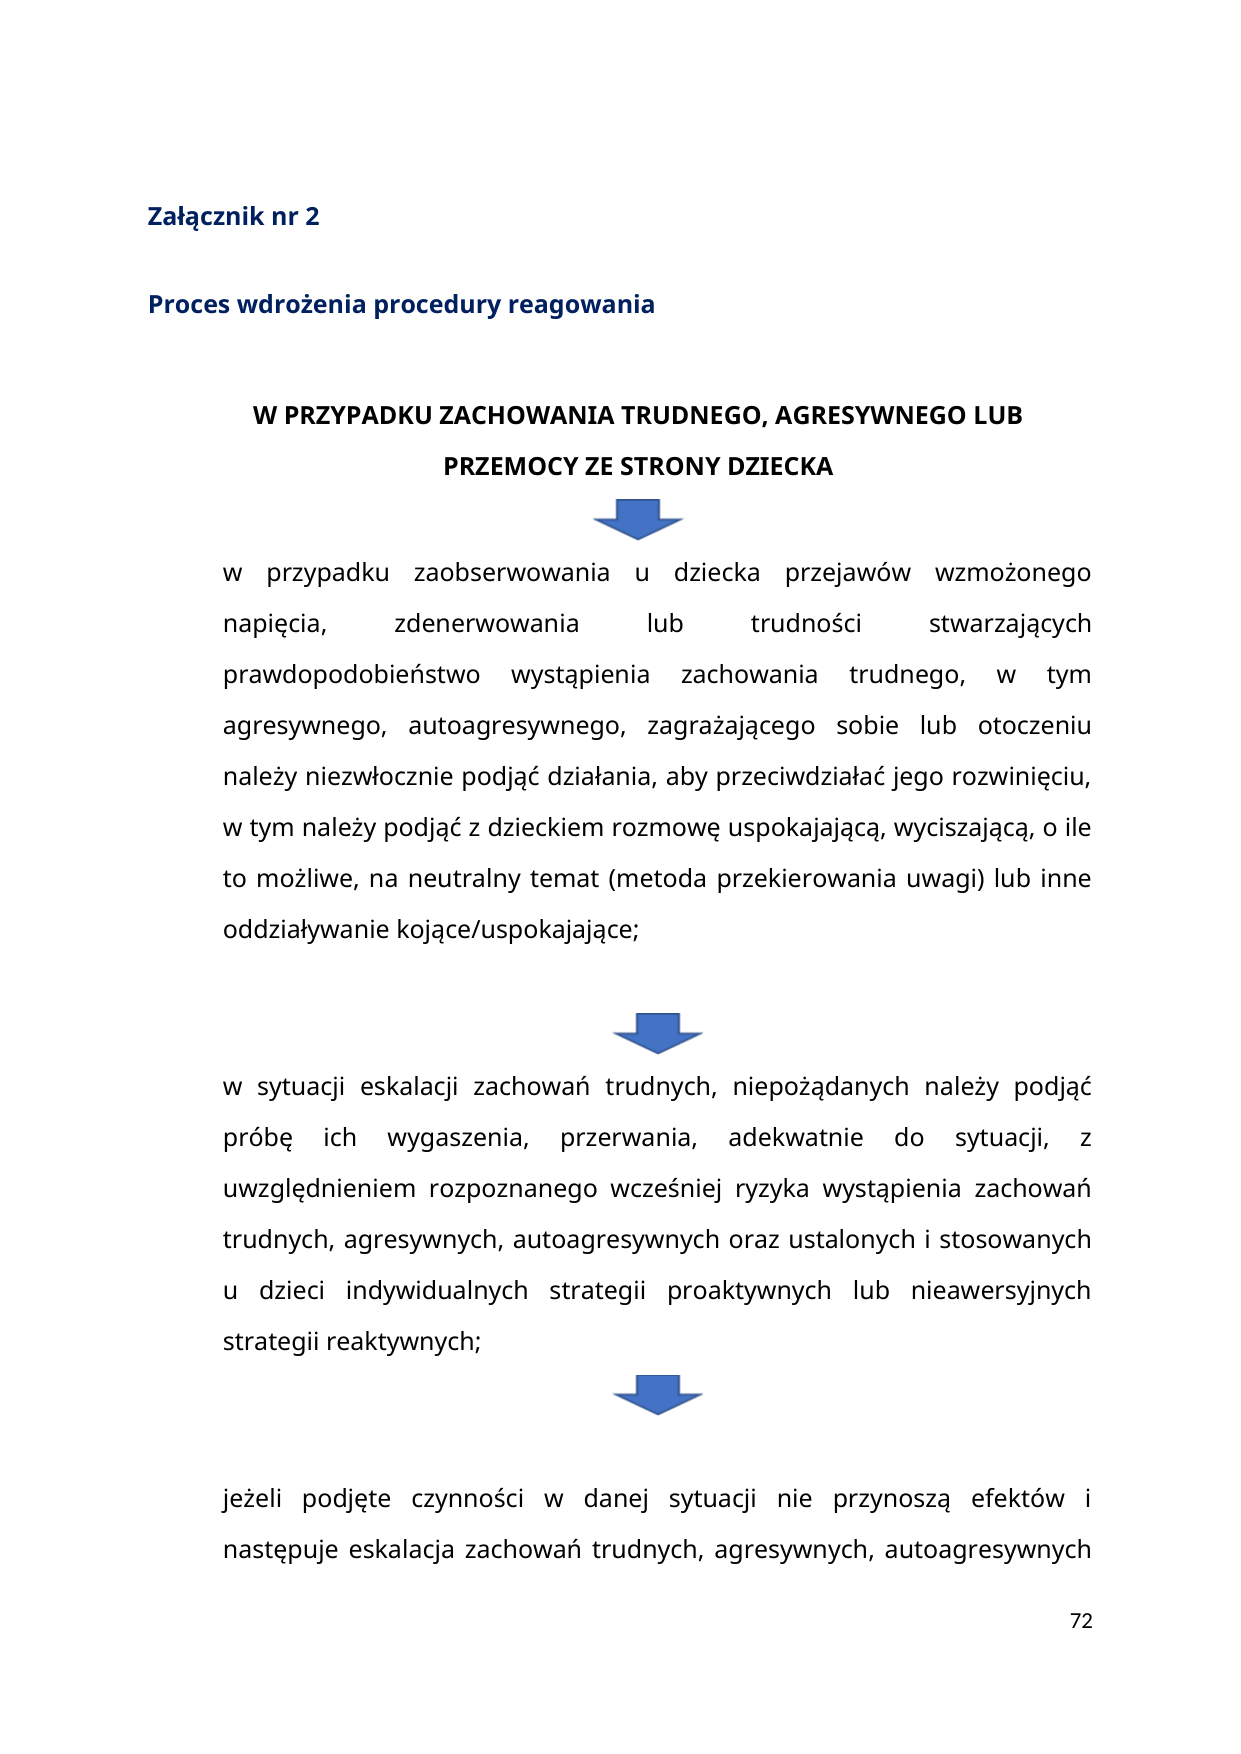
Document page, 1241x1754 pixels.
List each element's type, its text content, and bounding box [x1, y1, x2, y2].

text w sytuacji eskalacji zachowań trudnych, niepożądanych należy podjąć próbę ich wygaszenia, przerwania, adekwatnie do sytuacji, z uwzględnieniem rozpoznanego wcześniej ryzyka wystąpienia zachowań trudnych, agresywnych, autoagresywnych oraz ustalonych i stosowanych u dzieci indywidualnych strategii proaktywnych lub nieawersyjnych strategii reaktywnych; [223, 1069, 1093, 1358]
text jeżeli podjęte czynności w danej sytuacji nie przynoszą efektów i następuje eskalacja zachowań trudnych, agresywnych, autoagresywnych [223, 1481, 1093, 1566]
text w przypadku zaobserwowania u dziecka przejawów wzmożonego napięcia, zdenerwowania lub trudności stwarzających prawdopodobieństwo wystąpienia zachowania trudnego, w tym agresywnego, autoagresywnego, zagrażającego sobie lub otoczeniu należy niezwłocznie podjąć działania, aby przeciwdziałać jego rozwinięciu, w tym należy podjąć z dzieckiem rozmowę uspokajającą, wyciszającą, o ile to możliwe, na neutralny temat (metoda przekierowania uwagi) lub inne oddziaływanie kojące/uspokajające; [223, 554, 1093, 946]
subtitle Załącznik nr 2 [148, 198, 1093, 232]
subtitle Proces wdrożenia procedury reagowania [148, 287, 1093, 321]
text W PRZYPADKU ZACHOWANIA TRUDNEGO, AGRESYWNEGO LUB PRZEMOCY ZE STRONY DZIECKA [184, 397, 1093, 482]
